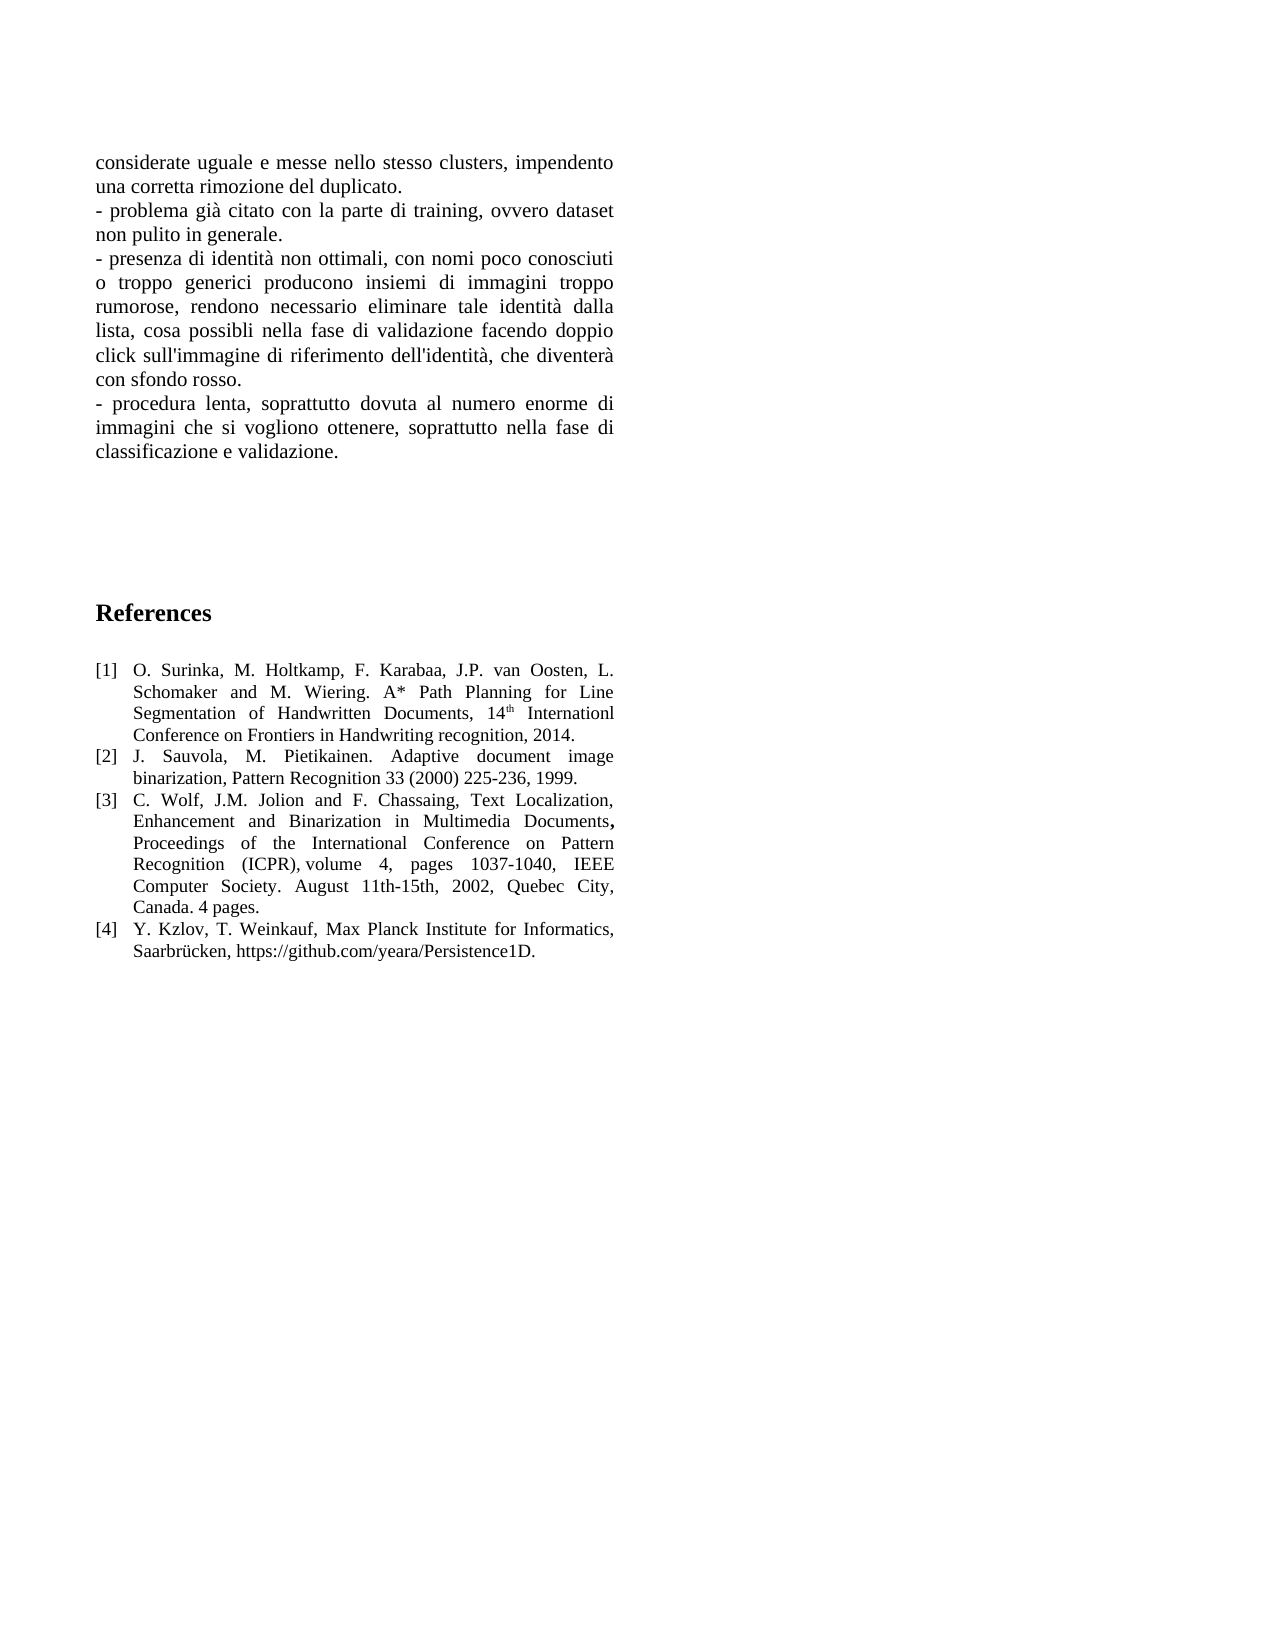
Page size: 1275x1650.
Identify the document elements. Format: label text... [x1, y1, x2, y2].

list O. Surinka, M. Holtkamp, F. Karabaa, J.P. van Oosten, L. Schomaker and M. Wiering. A* Path Planning for Line Segmentation of Handwritten Documents, 14th Internationl Conference on Frontiers in Handwriting recognition, 2014. [95, 659, 614, 745]
text considerate uguale e messe nello stesso clusters, impendento una corretta rimozione del duplicato. [95, 150, 614, 198]
text - problema già citato con la parte di training, ovvero dataset non pulito in generale. [95, 198, 614, 246]
list Y. Kzlov, T. Weinkauf, Max Planck Institute for Informatics, Saarbrücken, https://github.com/yeara/Persistence1D. [95, 918, 614, 961]
text - procedura lenta, soprattutto dovuta al numero enorme di immagini che si vogliono ottenere, soprattutto nella fase di classificazione e validazione. [95, 391, 614, 463]
text - presenza di identità non ottimali, con nomi poco conosciuti o troppo generici producono insiemi di immagini troppo rumorose, rendono necessario eliminare tale identità dalla lista, cosa possibli nella fase di validazione facendo doppio click sull'immagine di riferimento dell'identità, che diventerà con sfondo rosso. [95, 246, 614, 391]
subtitle References [95, 598, 614, 627]
list C. Wolf, J.M. Jolion and F. Chassaing, Text Localization, Enhancement and Binarization in Multimedia Documents, Proceedings of the International Conference on Pattern Recognition (ICPR), volume 4, pages 1037-1040, IEEE Computer Society. August 11th-15th, 2002, Quebec City, Canada. 4 pages. [95, 788, 614, 918]
list J. Sauvola, M. Pietikainen. Adaptive document image binarization, Pattern Recognition 33 (2000) 225-236, 1999. [95, 745, 614, 788]
